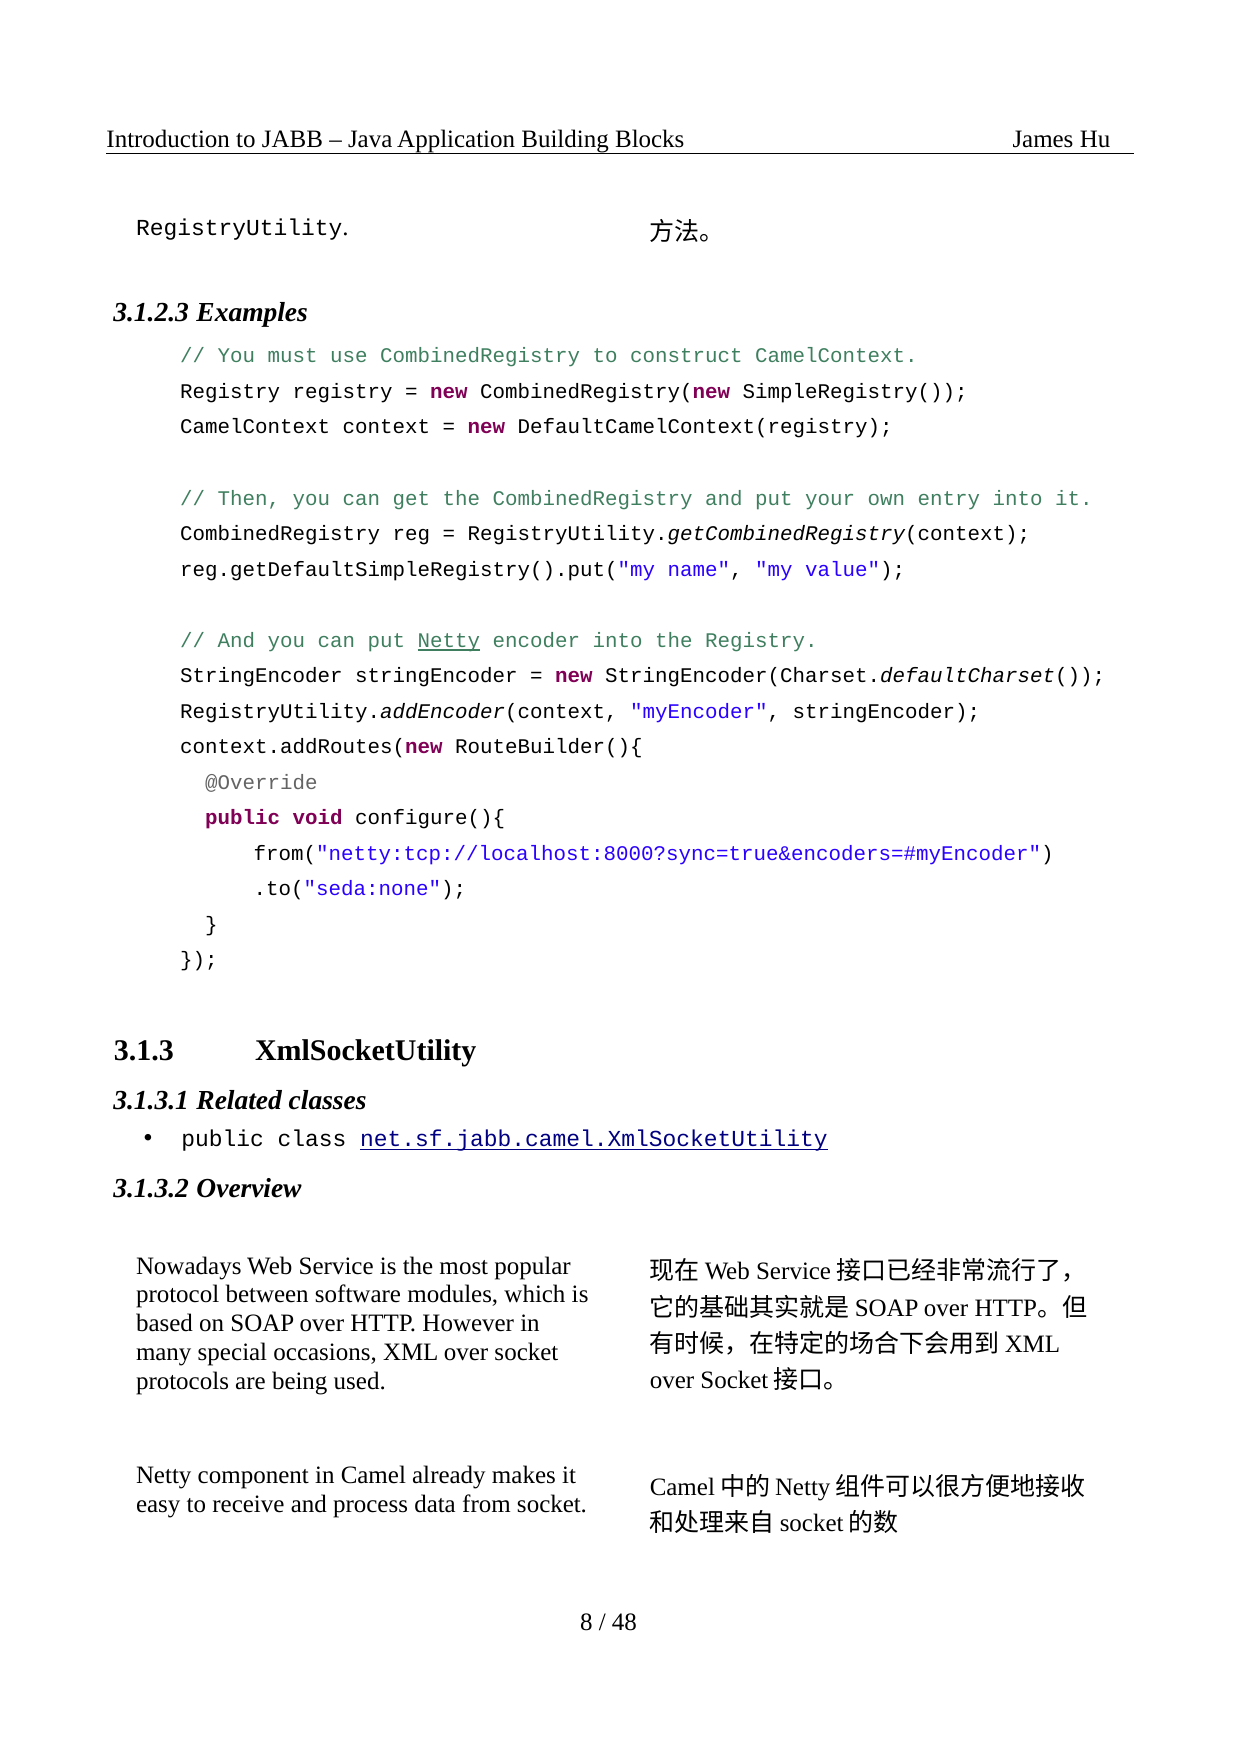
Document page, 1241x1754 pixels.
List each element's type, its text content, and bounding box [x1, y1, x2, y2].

text }); [106, 949, 1134, 973]
text RegistryUtility.addEncoder(context, "myEncoder", stringEncoder); [106, 701, 1134, 724]
table_cell 方法。 [620, 183, 1134, 290]
text Registry registry = new CombinedRegistry(new SimpleRegistry()); [106, 381, 1134, 404]
table_cell Camel中的Netty组件可以很方便地接收和处理来自socket的数 [620, 1431, 1134, 1568]
text from("netty:tcp://localhost:8000?sync=true&encoders=#myEncoder") [106, 843, 1134, 866]
text StringEncoder stringEncoder = new StringEncoder(Charset.defaultCharset()); [106, 665, 1134, 689]
text // And you can put Netty encoder into the Registry. [106, 629, 1134, 653]
text reg.getDefaultSimpleRegistry().put("my name", "my value"); [106, 558, 1134, 582]
text .to("seda:none"); [106, 878, 1134, 902]
text @Override [106, 772, 1134, 795]
table_header 现在Web Service接口已经非常流行了，它的基础其实就是SOAP over HTTP。但有时候，在特定的场合下会用到XML over Socket接口。 [620, 1215, 1134, 1431]
subtitle Overview [106, 1172, 1134, 1203]
subtitle XmlSocketUtility [106, 1032, 1134, 1066]
subtitle Examples [106, 296, 1134, 328]
list public class net.sf.jabb.camel.XmlSocketUtility [144, 1127, 1134, 1153]
table_header Nowadays Web Service is the most popular protocol between software modules, which is based on SOAP over HTTP. However in many special occasions, XML over socket protocols are being used. [106, 1215, 620, 1431]
text // You must use CombinedRegistry to construct CamelContext. [106, 345, 1134, 369]
subtitle Related classes [106, 1084, 1134, 1116]
table_cell RegistryUtility. [106, 183, 620, 290]
text CombinedRegistry reg = RegistryUtility.getCombinedRegistry(context); [106, 523, 1134, 547]
text // Then, you can get the CombinedRegistry and put your own entry into it. [106, 487, 1134, 511]
text } [106, 914, 1134, 937]
text public void configure(){ [106, 807, 1134, 831]
text context.addRoutes(new RouteBuilder(){ [106, 736, 1134, 760]
text CamelContext context = new DefaultCamelContext(registry); [106, 416, 1134, 440]
table_cell Netty component in Camel already makes it easy to receive and process data from socket. [106, 1431, 620, 1568]
